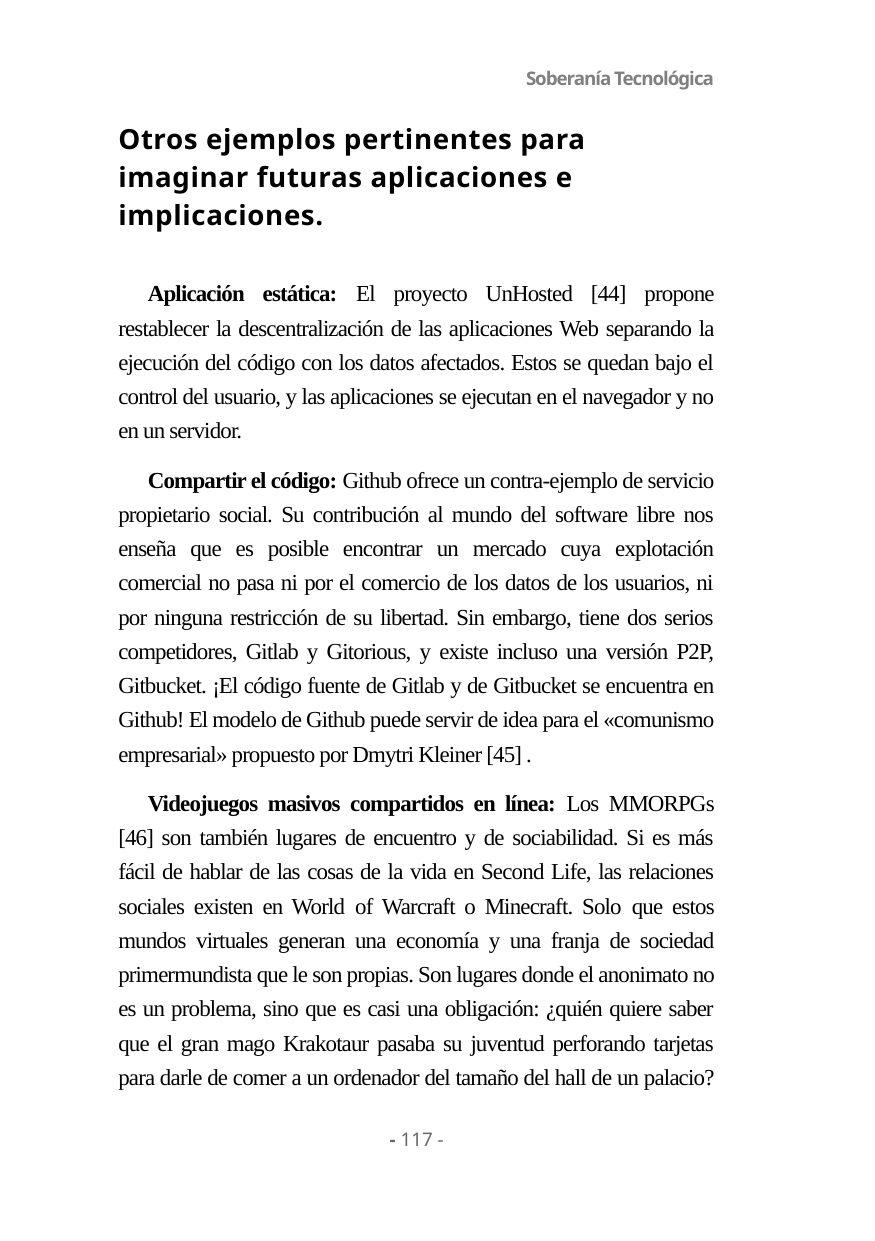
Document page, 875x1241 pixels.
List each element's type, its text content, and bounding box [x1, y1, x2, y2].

text Compartir el código: Github ofrece un contra-ejemplo de servicio propietario social. Su contribución al mundo del software libre nos enseña que es posible encontrar un mercado cuya explotación comercial no pasa ni por el comercio de los datos de los usuarios, ni por ninguna restricción de su libertad. Sin embargo, tiene dos serios competidores, Gitlab y Gitorious, y existe incluso una versión P2P, Gitbucket. ¡El código fuente de Gitlab y de Gitbucket se encuentra en Github! El modelo de Github puede servir de idea para el «comunismo empresarial» propuesto por Dmytri Kleiner [45] . [118, 461, 714, 769]
subtitle Otros ejemplos pertinentes para imaginar futuras aplicaciones e implicaciones. [118, 120, 714, 233]
text Aplicación estática: El proyecto UnHosted [44] propone restablecer la descentralización de las aplicaciones Web separando la ejecución del código con los datos afectados. Estos se quedan bajo el control del usuario, y las aplicaciones se ejecutan en el navegador y no en un servidor. [118, 274, 714, 446]
text Videojuegos masivos compartidos en línea: Los MMORPGs [46] son también lugares de encuentro y de sociabilidad. Si es más fácil de hablar de las cosas de la vida en Second Life, las relaciones sociales existen en World of Warcraft o Minecraft. Solo que estos mundos virtuales generan una economía y una franja de sociedad primermundista que le son propias. Son lugares donde el anonimato no es un problema, sino que es casi una obligación: ¿quién quiere saber que el gran mago Krakotaur pasaba su juventud perforando tarjetas para darle de comer a un ordenador del tamaño del hall de un palacio? [118, 784, 714, 1092]
